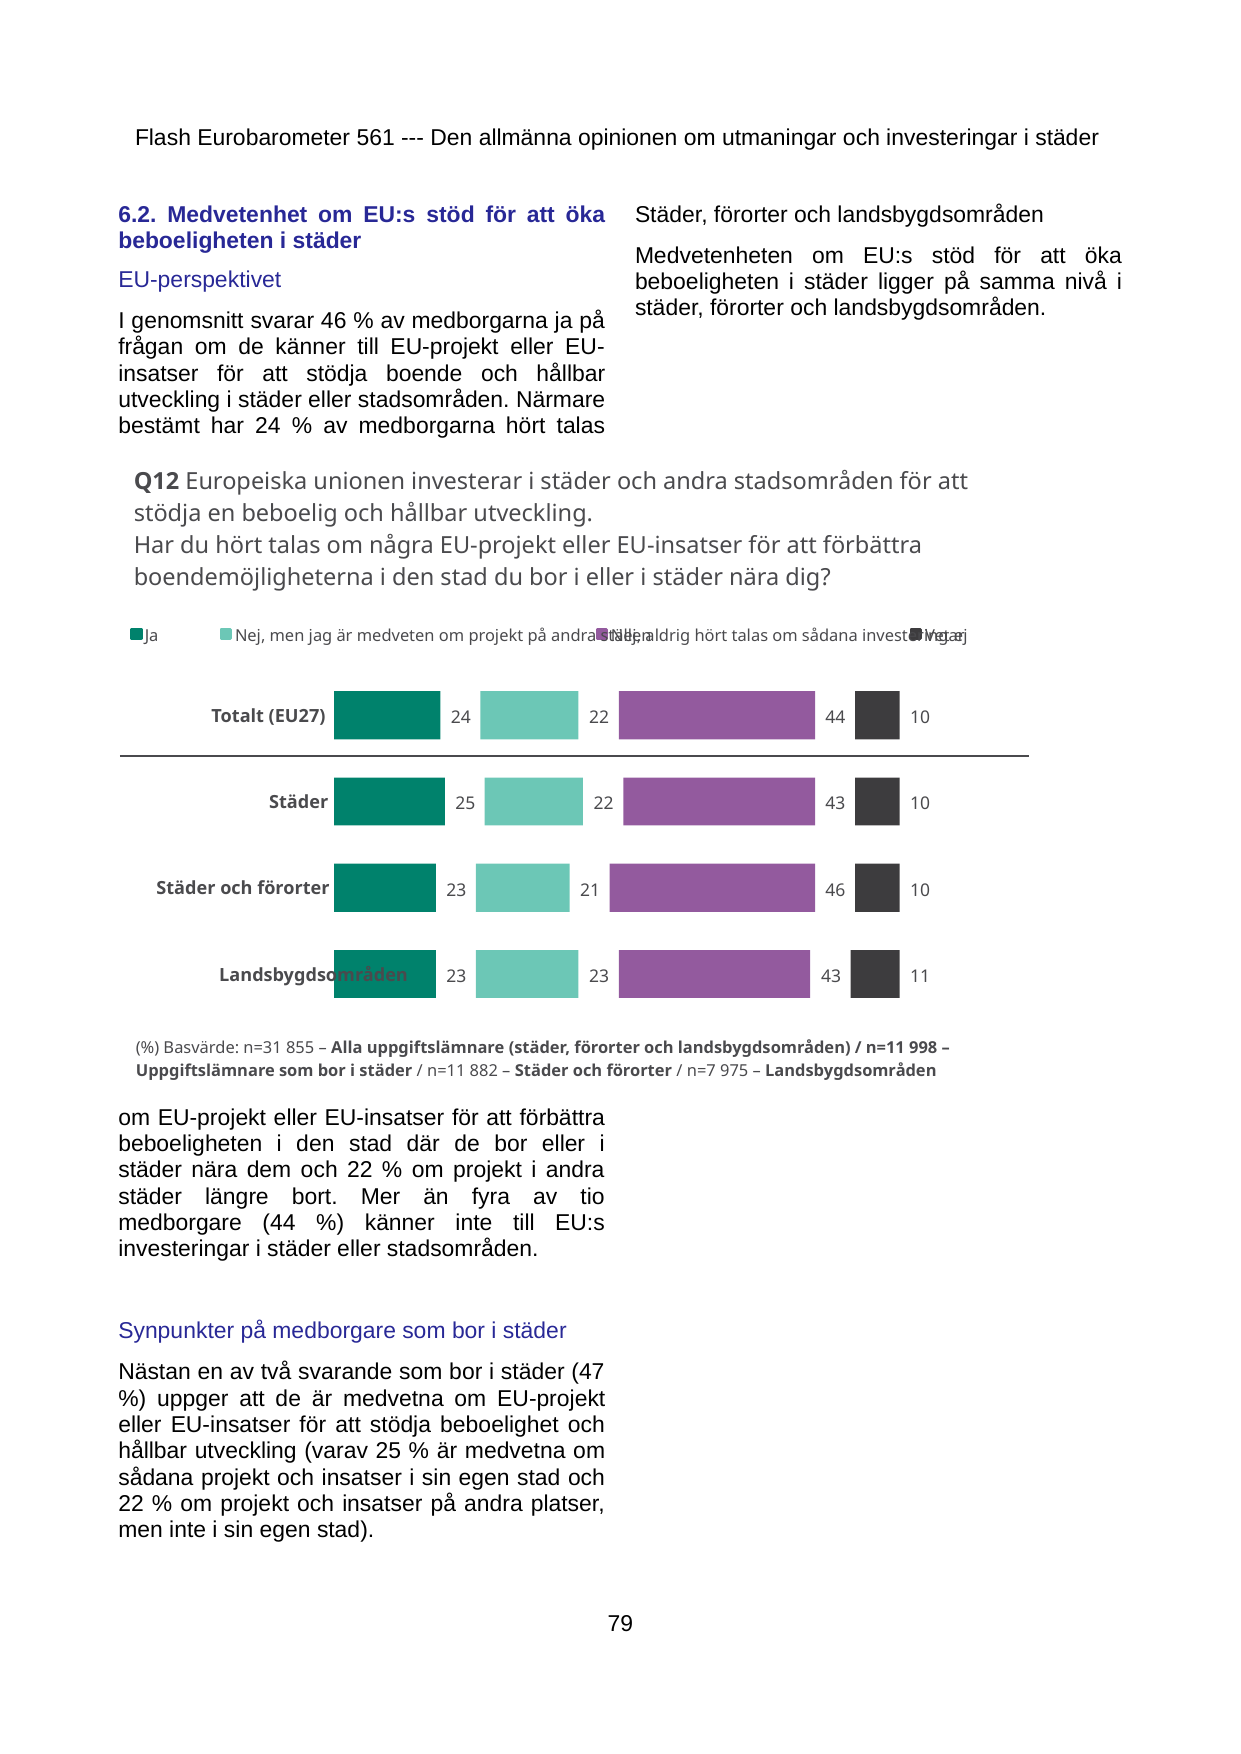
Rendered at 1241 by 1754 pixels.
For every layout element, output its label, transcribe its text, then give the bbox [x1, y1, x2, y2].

text I genomsnitt svarar 46 % av medborgarna ja på frågan om de känner till EU-projekt eller EU-insatser för att stödja boende och hållbar utveckling i städer eller stadsområden. Närmare bestämt har 24 % av medborgarna hört talas om EU-projekt eller EU-insatser för att förbättra beboeligheten i den stad där de bor eller i städer nära dem och 22 % om projekt i andra städer längre bort. Mer än fyra av tio medborgare (44 %) känner inte till EU:s investeringar i städer eller stadsområden. [118, 307, 605, 1262]
text Städer, förorter och landsbygdsområden [635, 201, 1122, 227]
text Nästan en av två svarande som bor i städer (47 %) uppger att de är medvetna om EU-projekt eller EU-insatser för att stödja beboelighet och hållbar utveckling (varav 25 % är medvetna om sådana projekt och insatser i sin egen stad och 22 % om projekt och insatser på andra platser, men inte i sin egen stad). [118, 1358, 605, 1543]
text Medvetenheten om EU:s stöd för att öka beboeligheten i städer ligger på samma nivå i städer, förorter och landsbygdsområden. [635, 242, 1122, 321]
text Synpunkter på medborgare som bor i städer [118, 1317, 605, 1343]
subtitle 6.2. Medvetenhet om EU:s stöd för att öka beboeligheten i städer [118, 201, 605, 253]
text EU-perspektivet [118, 266, 605, 292]
